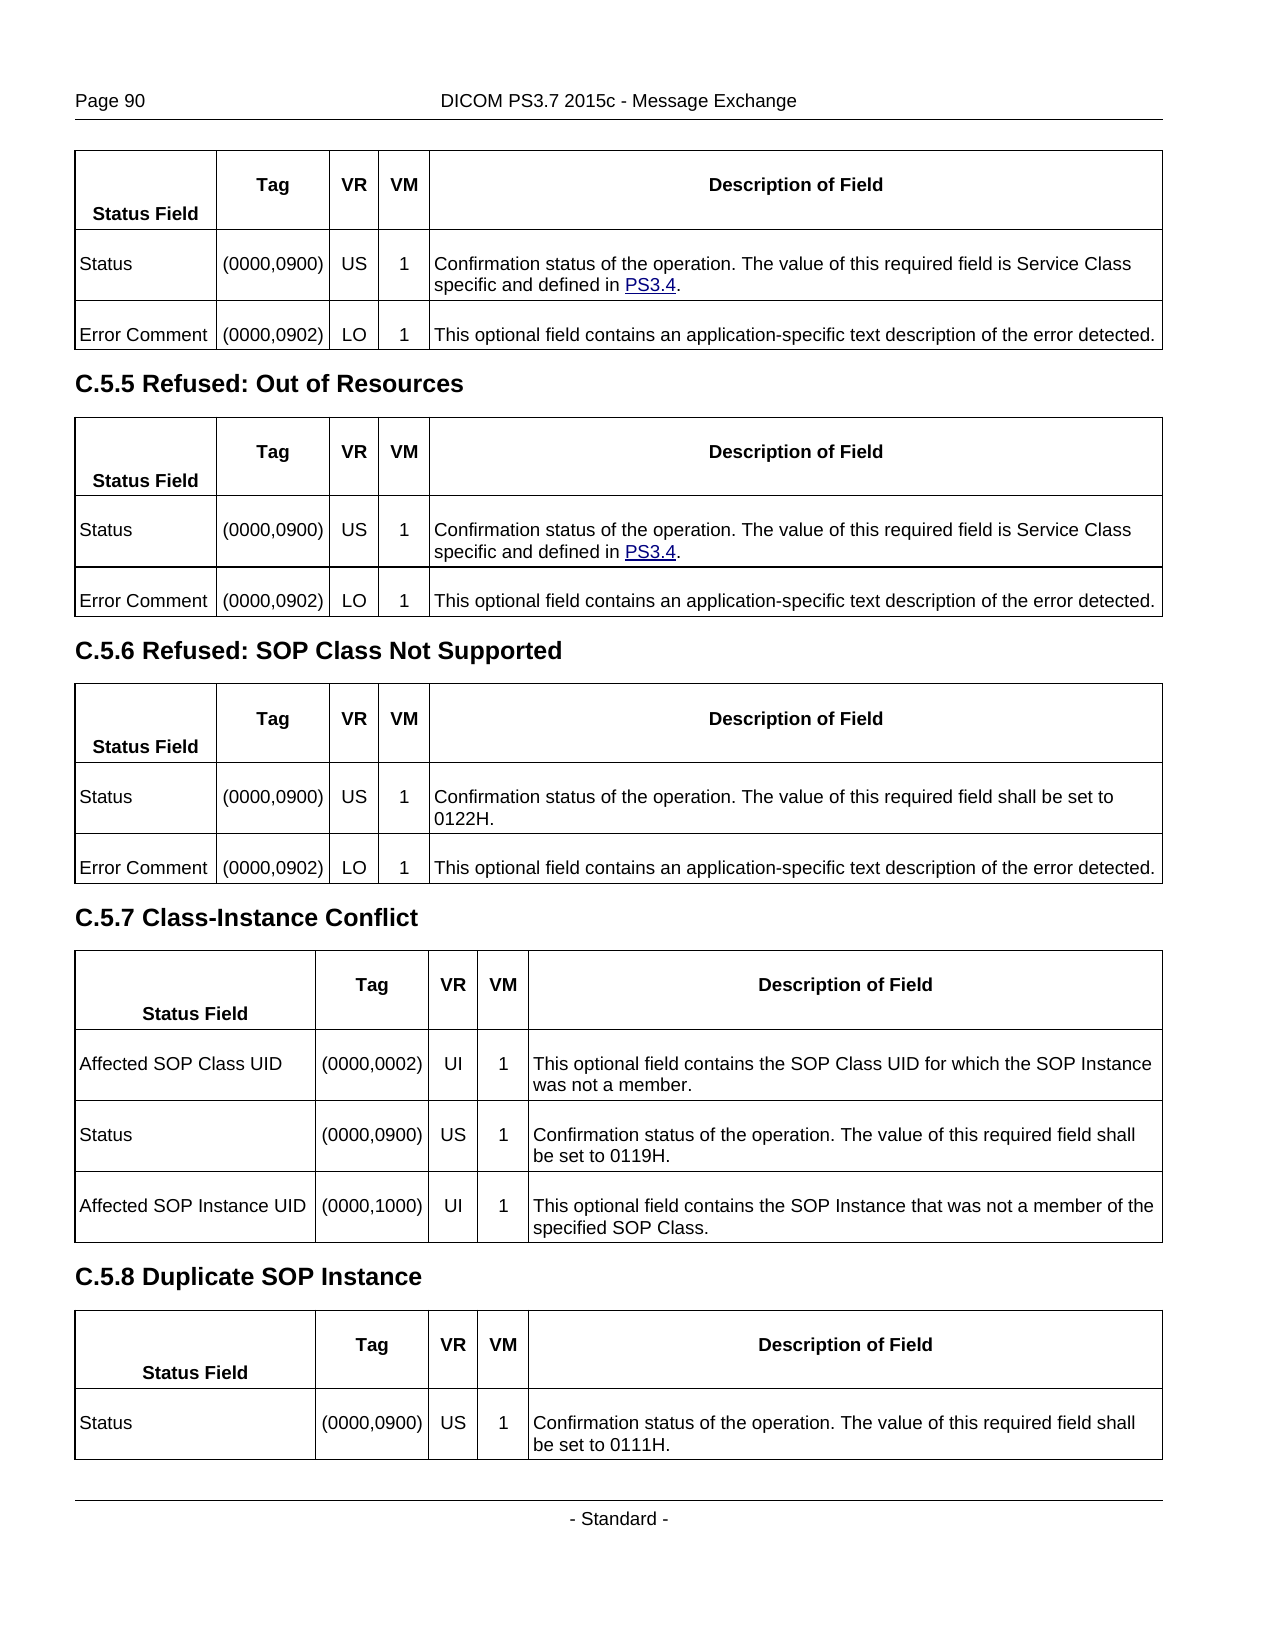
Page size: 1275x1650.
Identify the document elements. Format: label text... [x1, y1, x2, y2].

table_header Status Field [76, 418, 216, 495]
table_cell 1 [478, 1101, 528, 1171]
table_cell This optional field contains an application-specific text description of the error detected. [430, 834, 1162, 883]
table_header Tag [217, 684, 329, 762]
table_header Description of Field [529, 1311, 1162, 1388]
table_cell Status [76, 230, 216, 300]
table_cell UI [429, 1172, 477, 1242]
table_header VM [379, 418, 429, 495]
table_cell (0000,0902) [217, 301, 329, 349]
table_cell 1 [379, 230, 429, 300]
table_cell LO [330, 834, 378, 883]
table_header VM [379, 684, 429, 762]
table_header Tag [217, 151, 329, 228]
table_cell US [429, 1389, 477, 1459]
table_header VM [478, 951, 528, 1028]
table_cell LO [330, 568, 378, 616]
table_header VM [379, 151, 429, 228]
table_header Status Field [76, 151, 216, 228]
text C.5.6 Refused: SOP Class Not Supported [75, 636, 1162, 664]
table_cell Status [76, 1101, 315, 1171]
table_header Status Field [76, 1311, 315, 1388]
table_cell (0000,1000) [316, 1172, 428, 1242]
table_header Tag [316, 1311, 428, 1388]
table_header VR [330, 151, 378, 228]
table_cell 1 [478, 1030, 528, 1100]
table_cell 1 [379, 496, 429, 566]
table_cell US [429, 1101, 477, 1171]
table_cell This optional field contains an application-specific text description of the error detected. [430, 301, 1162, 349]
table_header VM [478, 1311, 528, 1388]
table_header VR [429, 951, 477, 1028]
table_cell (0000,0900) [217, 496, 329, 566]
table_cell (0000,0900) [316, 1389, 428, 1459]
table_cell (0000,0900) [316, 1101, 428, 1171]
table_cell This optional field contains the SOP Instance that was not a member of the specified SOP Class. [529, 1172, 1162, 1242]
table_header VR [429, 1311, 477, 1388]
table_cell 1 [379, 301, 429, 349]
table_cell (0000,0902) [217, 834, 329, 883]
table_header Description of Field [529, 951, 1162, 1028]
table_header VR [330, 418, 378, 495]
table_cell (0000,0900) [217, 763, 329, 833]
table_cell Confirmation status of the operation. The value of this required field is Service Class specific and defined in PS3.4. [430, 230, 1162, 300]
table_cell Status [76, 763, 216, 833]
text C.5.8 Duplicate SOP Instance [75, 1262, 1162, 1291]
table_cell Confirmation status of the operation. The value of this required field shall be set to 0111H. [529, 1389, 1162, 1459]
table_cell Error Comment [76, 568, 216, 616]
table_header Status Field [76, 684, 216, 762]
table_cell US [330, 230, 378, 300]
text C.5.5 Refused: Out of Resources [75, 369, 1162, 398]
table_cell Error Comment [76, 834, 216, 883]
table_cell US [330, 496, 378, 566]
text C.5.7 Class-Instance Conflict [75, 902, 1162, 931]
table_header VR [330, 684, 378, 762]
table_cell This optional field contains an application-specific text description of the error detected. [430, 568, 1162, 616]
table_header Description of Field [430, 418, 1162, 495]
table_cell 1 [379, 568, 429, 616]
table_cell 1 [379, 763, 429, 833]
table_cell 1 [478, 1389, 528, 1459]
table_cell (0000,0900) [217, 230, 329, 300]
table_cell Confirmation status of the operation. The value of this required field is Service Class specific and defined in PS3.4. [430, 496, 1162, 566]
table_cell Confirmation status of the operation. The value of this required field shall be set to 0119H. [529, 1101, 1162, 1171]
table_cell UI [429, 1030, 477, 1100]
table_cell Affected SOP Instance UID [76, 1172, 315, 1242]
table_cell Status [76, 1389, 315, 1459]
table_cell (0000,0902) [217, 568, 329, 616]
table_cell 1 [379, 834, 429, 883]
table_header Description of Field [430, 151, 1162, 228]
table_cell Affected SOP Class UID [76, 1030, 315, 1100]
table_cell LO [330, 301, 378, 349]
table_cell (0000,0002) [316, 1030, 428, 1100]
table_header Tag [217, 418, 329, 495]
table_header Description of Field [430, 684, 1162, 762]
table_cell This optional field contains the SOP Class UID for which the SOP Instance was not a member. [529, 1030, 1162, 1100]
table_cell 1 [478, 1172, 528, 1242]
table_header Status Field [76, 951, 315, 1028]
table_cell Confirmation status of the operation. The value of this required field shall be set to 0122H. [430, 763, 1162, 833]
table_header Tag [316, 951, 428, 1028]
table_cell US [330, 763, 378, 833]
table_cell Error Comment [76, 301, 216, 349]
table_cell Status [76, 496, 216, 566]
